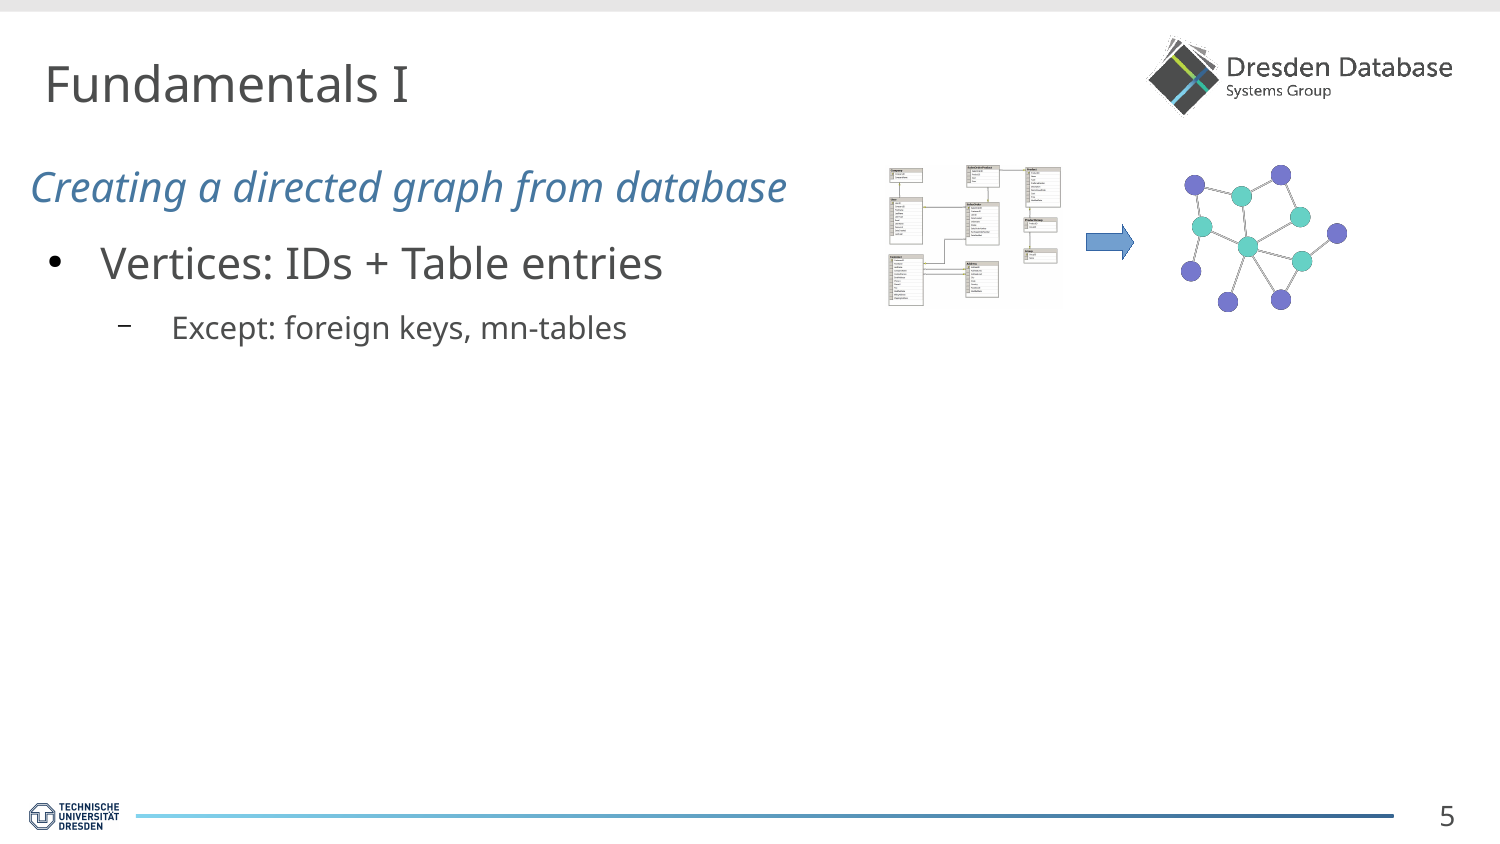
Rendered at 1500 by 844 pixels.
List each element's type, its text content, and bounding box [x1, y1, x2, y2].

list Creating a directed graph from database Vertices: IDs + Table entries Except: foreign keys, mn-tables [29, 159, 1471, 780]
picture [885, 165, 1063, 309]
text_box [1086, 224, 1134, 260]
title Fundamentals I [29, 47, 1093, 118]
picture [1181, 165, 1347, 312]
picture [1145, 35, 1453, 118]
picture [29, 803, 119, 830]
